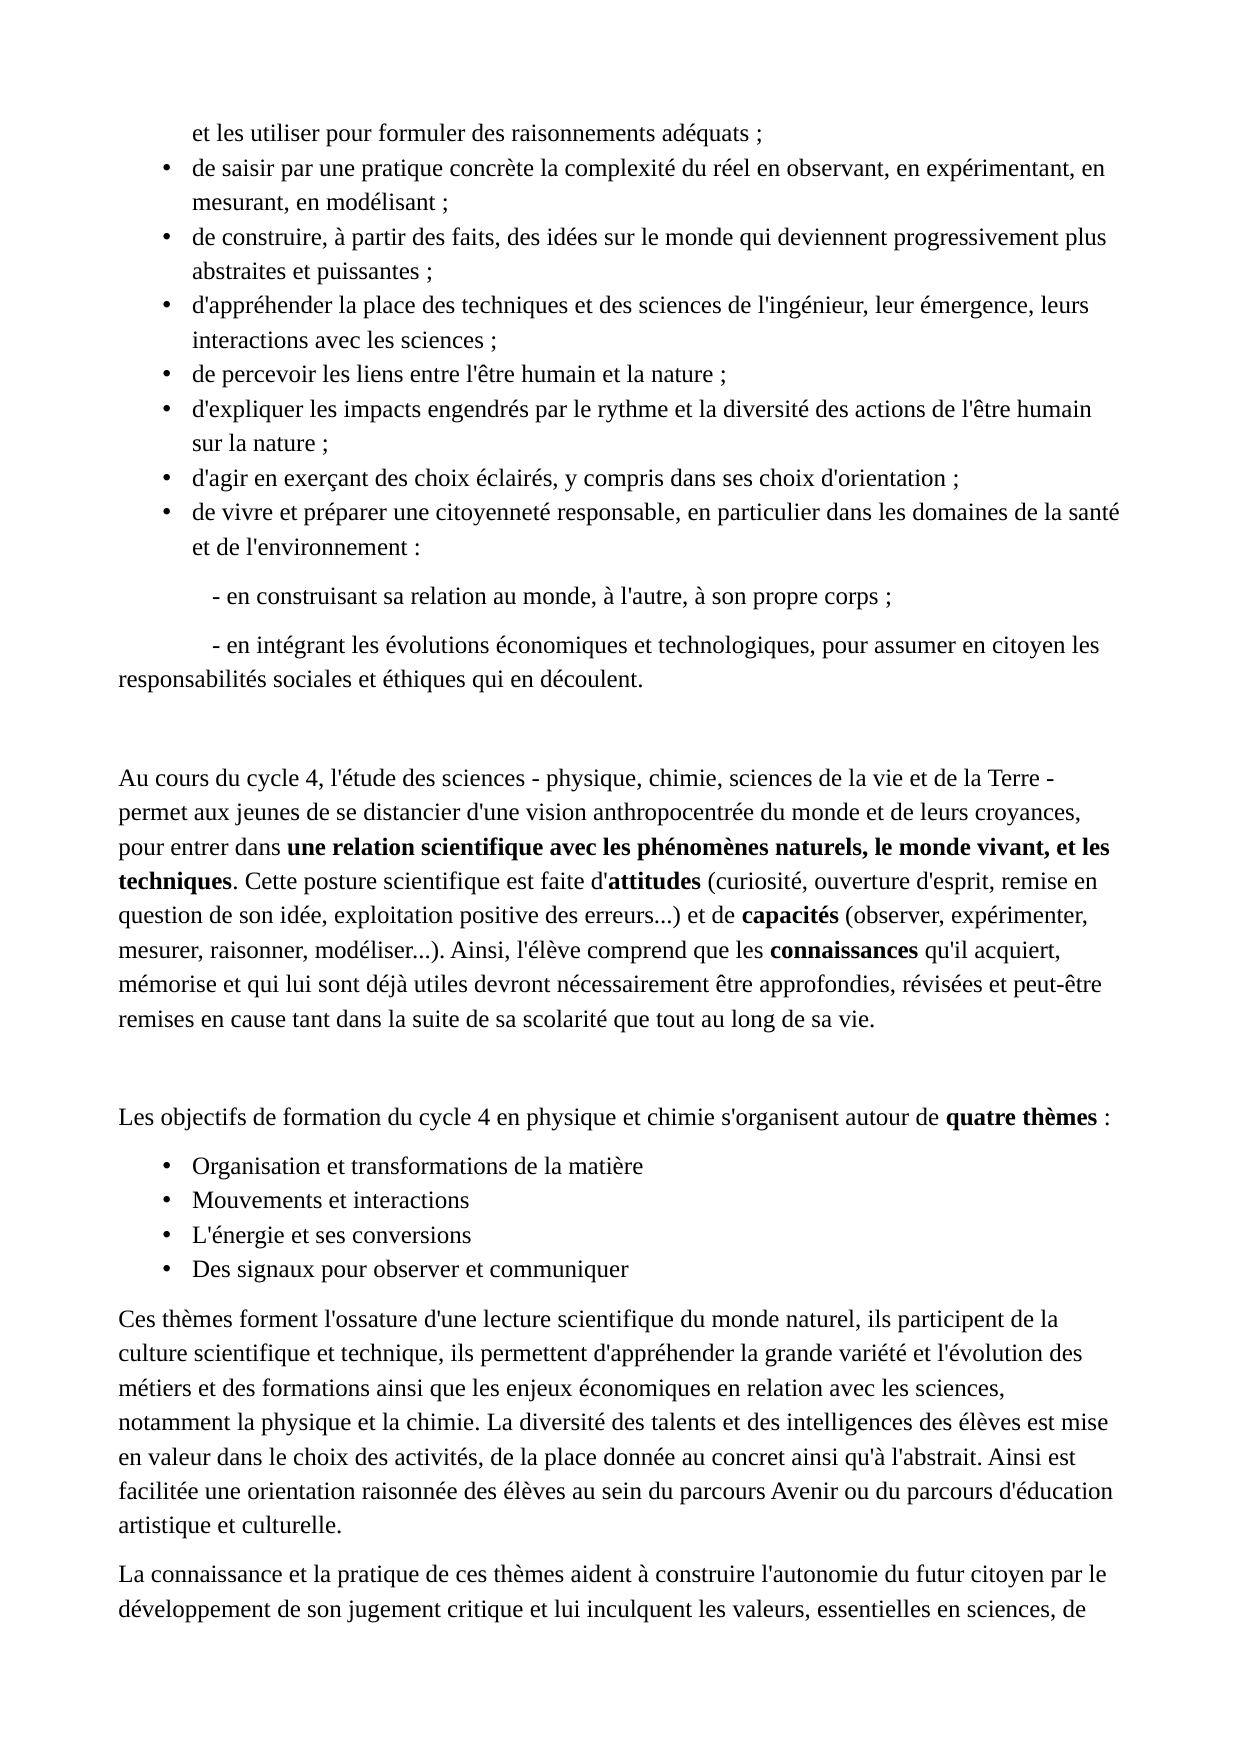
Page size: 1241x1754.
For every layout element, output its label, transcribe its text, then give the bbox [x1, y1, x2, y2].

list et les utiliser pour formuler des raisonnements adéquats ; [162, 118, 1122, 147]
list Mouvements et interactions [162, 1186, 1122, 1214]
list Des signaux pour observer et communiquer [162, 1254, 1122, 1283]
text Les objectifs de formation du cycle 4 en physique et chimie s'organisent autour de quatre thèmes : [118, 1102, 1122, 1131]
list de percevoir les liens entre l'être humain et la nature ; [162, 359, 1122, 388]
list L'énergie et ses conversions [162, 1220, 1122, 1249]
list de construire, à partir des faits, des idées sur le monde qui deviennent progressivement plus abstraites et puissantes ; [162, 222, 1122, 285]
text Ces thèmes forment l'ossature d'une lecture scientifique du monde naturel, ils participent de la culture scientifique et technique, ils permettent d'appréhender la grande variété et l'évolution des métiers et des formations ainsi que les enjeux économiques en relation avec les sciences, notamment la physique et la chimie. La diversité des talents et des intelligences des élèves est mise en valeur dans le choix des activités, de la place donnée au concret ainsi qu'à l'abstrait. Ainsi est facilitée une orientation raisonnée des élèves au sein du parcours Avenir ou du parcours d'éducation artistique et culturelle. [118, 1304, 1122, 1539]
list d'expliquer les impacts engendrés par le rythme et la diversité des actions de l'être humain sur la nature ; [162, 394, 1122, 457]
text Au cours du cycle 4, l'étude des sciences - physique, chimie, sciences de la vie et de la Terre - permet aux jeunes de se distancier d'une vision anthropocentrée du monde et de leurs croyances, pour entrer dans une relation scientifique avec les phénomènes naturels, le monde vivant, et les techniques. Cette posture scientifique est faite d'attitudes (curiosité, ouverture d'esprit, remise en question de son idée, exploitation positive des erreurs...) et de capacités (observer, expérimenter, mesurer, raisonner, modéliser...). Ainsi, l'élève comprend que les connaissances qu'il acquiert, mémorise et qui lui sont déjà utiles devront nécessairement être approfondies, révisées et peut-être remises en cause tant dans la suite de sa scolarité que tout au long de sa vie. [118, 763, 1122, 1033]
list Organisation et transformations de la matière [162, 1151, 1122, 1180]
list de vivre et préparer une citoyenneté responsable, en particulier dans les domaines de la santé et de l'environnement : [162, 497, 1122, 561]
list de saisir par une pratique concrète la complexité du réel en observant, en expérimentant, en mesurant, en modélisant ; [162, 153, 1122, 216]
list d'appréhender la place des techniques et des sciences de l'ingénieur, leur émergence, leurs interactions avec les sciences ; [162, 291, 1122, 354]
text - en intégrant les évolutions économiques et technologiques, pour assumer en citoyen les responsabilités sociales et éthiques qui en découlent. [118, 630, 1122, 693]
text La connaissance et la pratique de ces thèmes aident à construire l'autonomie du futur citoyen par le développement de son jugement critique et lui inculquent les valeurs, essentielles en sciences, de [118, 1559, 1122, 1623]
list d'agir en exerçant des choix éclairés, y compris dans ses choix d'orientation ; [162, 463, 1122, 492]
text - en construisant sa relation au monde, à l'autre, à son propre corps ; [118, 581, 1122, 610]
